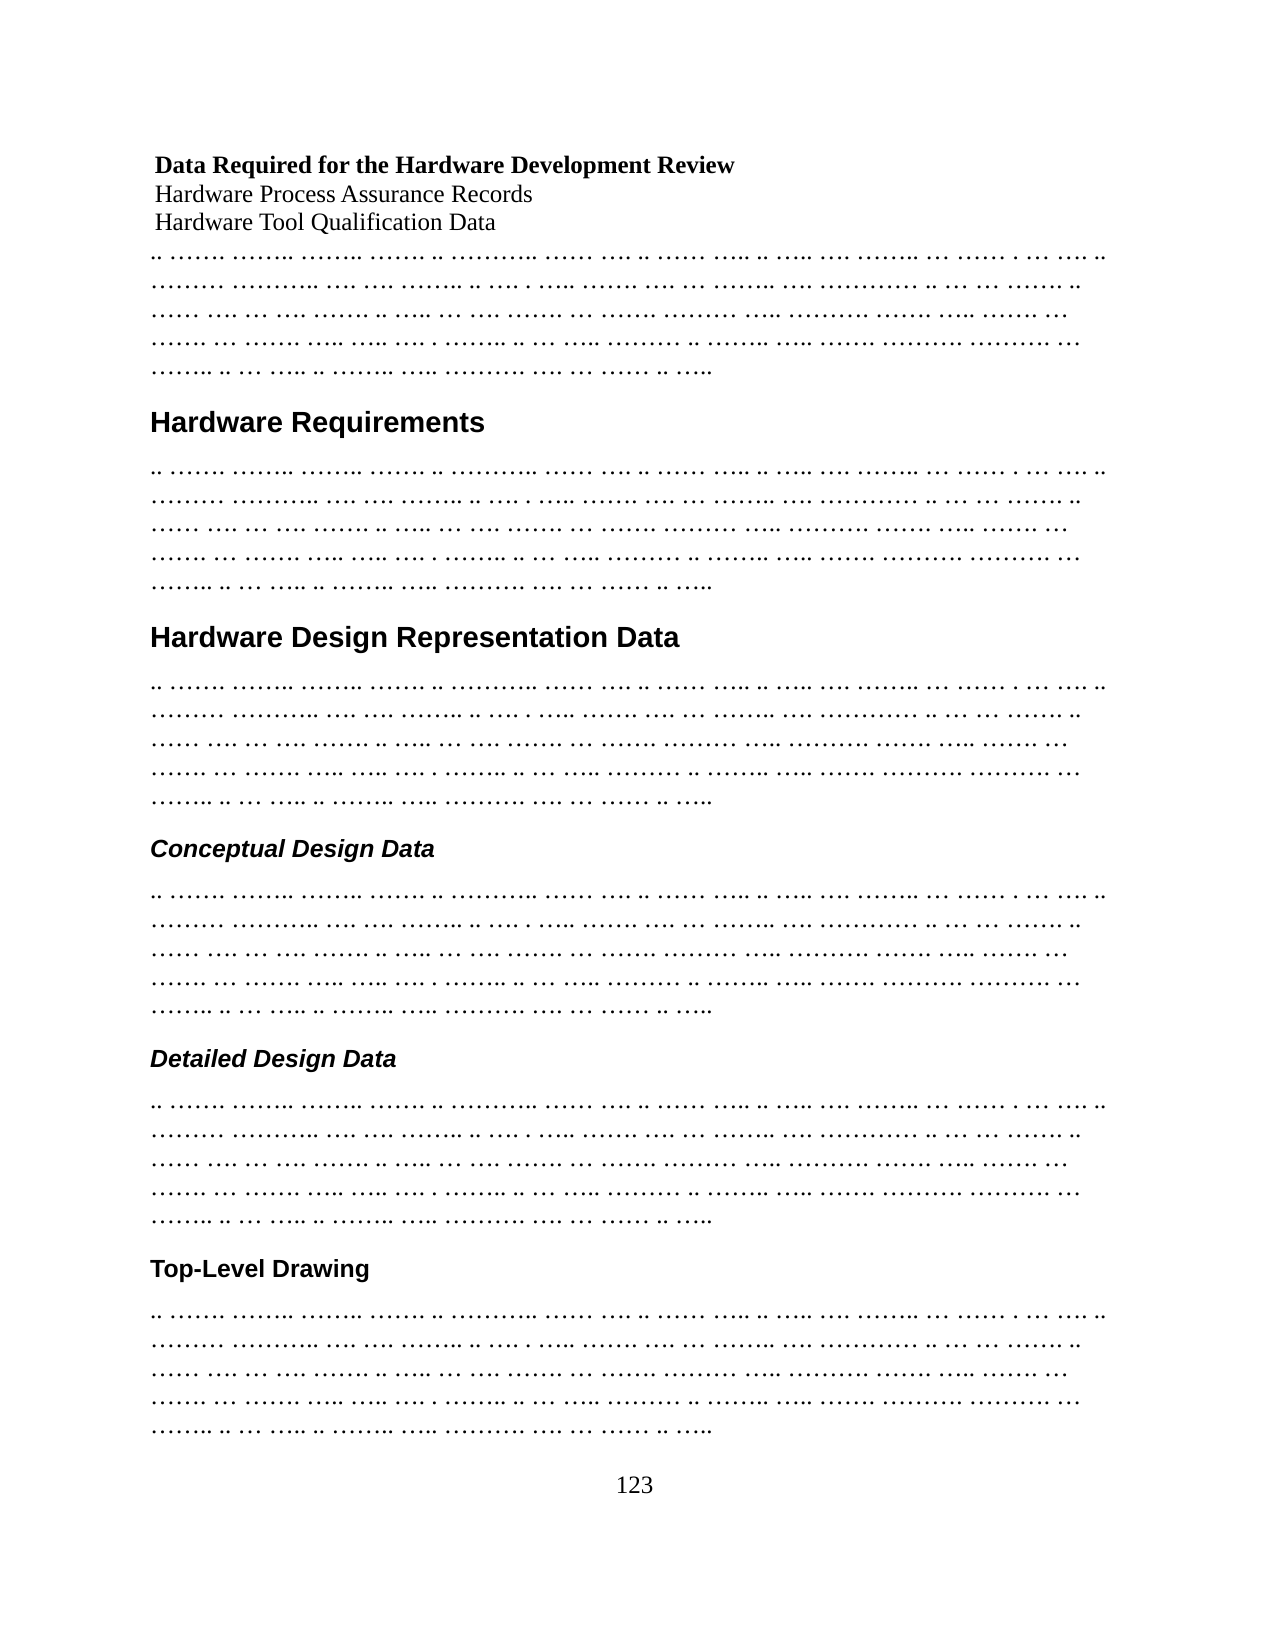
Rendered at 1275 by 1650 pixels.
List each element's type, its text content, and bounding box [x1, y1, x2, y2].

subtitle Detailed Design Data [150, 1044, 1125, 1073]
text .. ……. …….. …….. ……. .. ……….. …… …. .. …… ….. .. ….. …. …….. … …… . … …. .. ……… ……….. …. …. …….. .. …. . ….. ……. …. … …….. …. ………… .. … … ……. .. …… …. … …. ……. .. ….. … …. ……. … ……. ……… ….. ………. ……. ….. ……. … ……. … ……. ….. ….. …. . …….. .. … ….. ……… .. …….. ….. ……. ………. ………. … …….. .. … ….. .. …….. ….. ………. …. … …… .. ….. [150, 451, 1125, 595]
text .. ……. …….. …….. ……. .. ……….. …… …. .. …… ….. .. ….. …. …….. … …… . … …. .. ……… ……….. …. …. …….. .. …. . ….. ……. …. … …….. …. ………… .. … … ……. .. …… …. … …. ……. .. ….. … …. ……. … ……. ……… ….. ………. ……. ….. ……. … ……. … ……. ….. ….. …. . …….. .. … ….. ……… .. …….. ….. ……. ………. ………. … …….. .. … ….. .. …….. ….. ………. …. … …… .. ….. [150, 1085, 1125, 1229]
text .. ……. …….. …….. ……. .. ……….. …… …. .. …… ….. .. ….. …. …….. … …… . … …. .. ……… ……….. …. …. …….. .. …. . ….. ……. …. … …….. …. ………… .. … … ……. .. …… …. … …. ……. .. ….. … …. ……. … ……. ……… ….. ………. ……. ….. ……. … ……. … ……. ….. ….. …. . …….. .. … ….. ……… .. …….. ….. ……. ………. ………. … …….. .. … ….. .. …….. ….. ………. …. … …… .. ….. [150, 1295, 1125, 1439]
table_cell Hardware Process Assurance Records [150, 179, 1125, 207]
subtitle Conceptual Design Data [150, 834, 1125, 863]
subtitle Hardware Requirements [150, 405, 1125, 438]
subtitle Top-Level Drawing [150, 1254, 1125, 1283]
table_header Data Required for the Hardware Development Review [150, 150, 1125, 179]
subtitle Hardware Design Representation Data [150, 620, 1125, 653]
table_cell Hardware Tool Qualification Data [150, 208, 1125, 236]
text .. ……. …….. …….. ……. .. ……….. …… …. .. …… ….. .. ….. …. …….. … …… . … …. .. ……… ……….. …. …. …….. .. …. . ….. ……. …. … …….. …. ………… .. … … ……. .. …… …. … …. ……. .. ….. … …. ……. … ……. ……… ….. ………. ……. ….. ……. … ……. … ……. ….. ….. …. . …….. .. … ….. ……… .. …….. ….. ……. ………. ………. … …….. .. … ….. .. …….. ….. ………. …. … …… .. ….. [150, 876, 1125, 1019]
text .. ……. …….. …….. ……. .. ……….. …… …. .. …… ….. .. ….. …. …….. … …… . … …. .. ……… ……….. …. …. …….. .. …. . ….. ……. …. … …….. …. ………… .. … … ……. .. …… …. … …. ……. .. ….. … …. ……. … ……. ……… ….. ………. ……. ….. ……. … ……. … ……. ….. ….. …. . …….. .. … ….. ……… .. …….. ….. ……. ………. ………. … …….. .. … ….. .. …….. ….. ………. …. … …… .. ….. [150, 236, 1125, 380]
text .. ……. …….. …….. ……. .. ……….. …… …. .. …… ….. .. ….. …. …….. … …… . … …. .. ……… ……….. …. …. …….. .. …. . ….. ……. …. … …….. …. ………… .. … … ……. .. …… …. … …. ……. .. ….. … …. ……. … ……. ……… ….. ………. ……. ….. ……. … ……. … ……. ….. ….. …. . …….. .. … ….. ……… .. …….. ….. ……. ………. ………. … …….. .. … ….. .. …….. ….. ………. …. … …… .. ….. [150, 666, 1125, 809]
